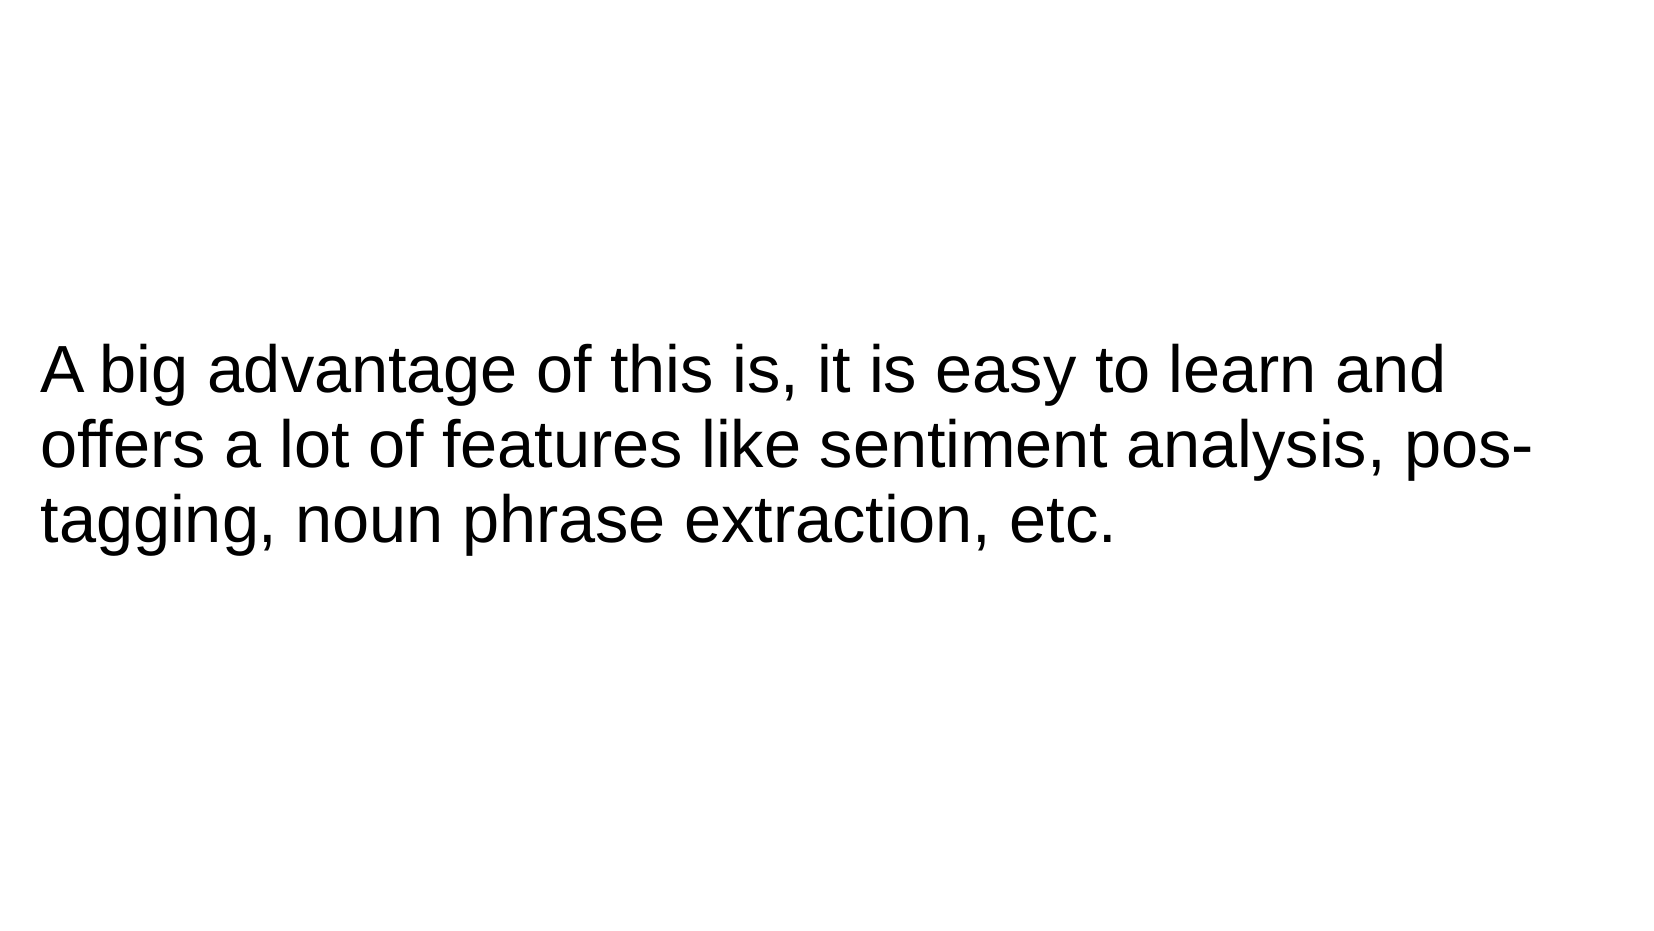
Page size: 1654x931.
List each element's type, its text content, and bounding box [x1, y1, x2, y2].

text_box A big advantage of this is, it is easy to learn and offers a lot of features like sentiment analysis, pos-tagging, noun phrase extraction, etc. [26, 325, 1635, 639]
